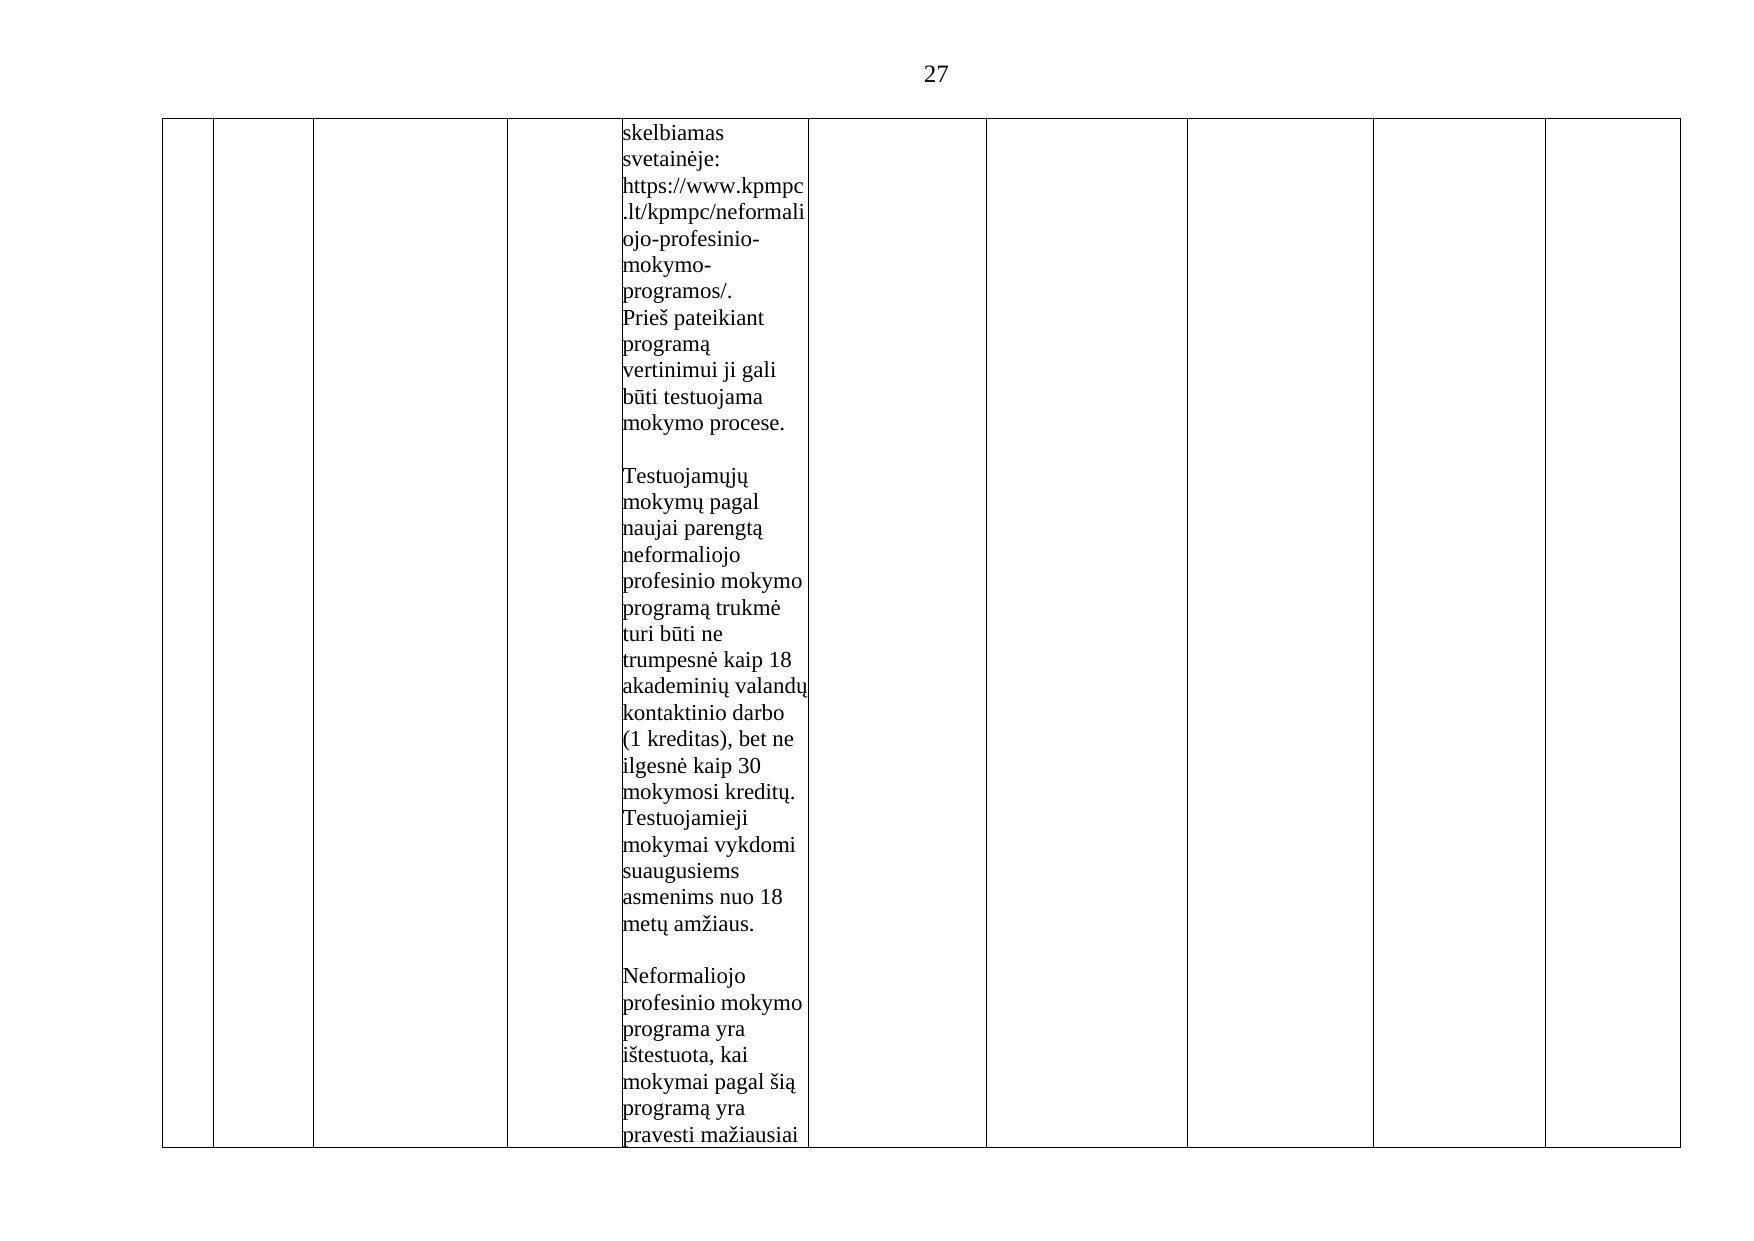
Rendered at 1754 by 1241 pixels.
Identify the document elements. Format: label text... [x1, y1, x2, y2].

table_cell [1546, 119, 1680, 1147]
table_cell [809, 119, 986, 1147]
table_cell [163, 119, 213, 1147]
table_cell skelbiamas svetainėje: https://www.kpmpc.lt/kpmpc/neformaliojo-profesinio-mokymo-programos/. Prieš pateikiant programą vertinimui ji gali būti testuojama mokymo procese. Testuojamųjų mokymų pagal naujai parengtą neformaliojo profesinio mokymo programą trukmė turi būti ne trumpesnė kaip 18 akademinių valandų kontaktinio darbo (1 kreditas), bet ne ilgesnė kaip 30 mokymosi kreditų. Testuojamieji mokymai vykdomi suaugusiems asmenims nuo 18 metų amžiaus. Neformaliojo profesinio mokymo programa yra ištestuota, kai mokymai pagal šią programą yra pravesti mažiausiai [623, 119, 808, 1147]
table_cell [1374, 119, 1545, 1147]
table_cell [1188, 119, 1373, 1147]
table_cell [987, 119, 1187, 1147]
table_cell [214, 119, 313, 1147]
table_cell [314, 119, 507, 1147]
table_cell [508, 119, 622, 1147]
